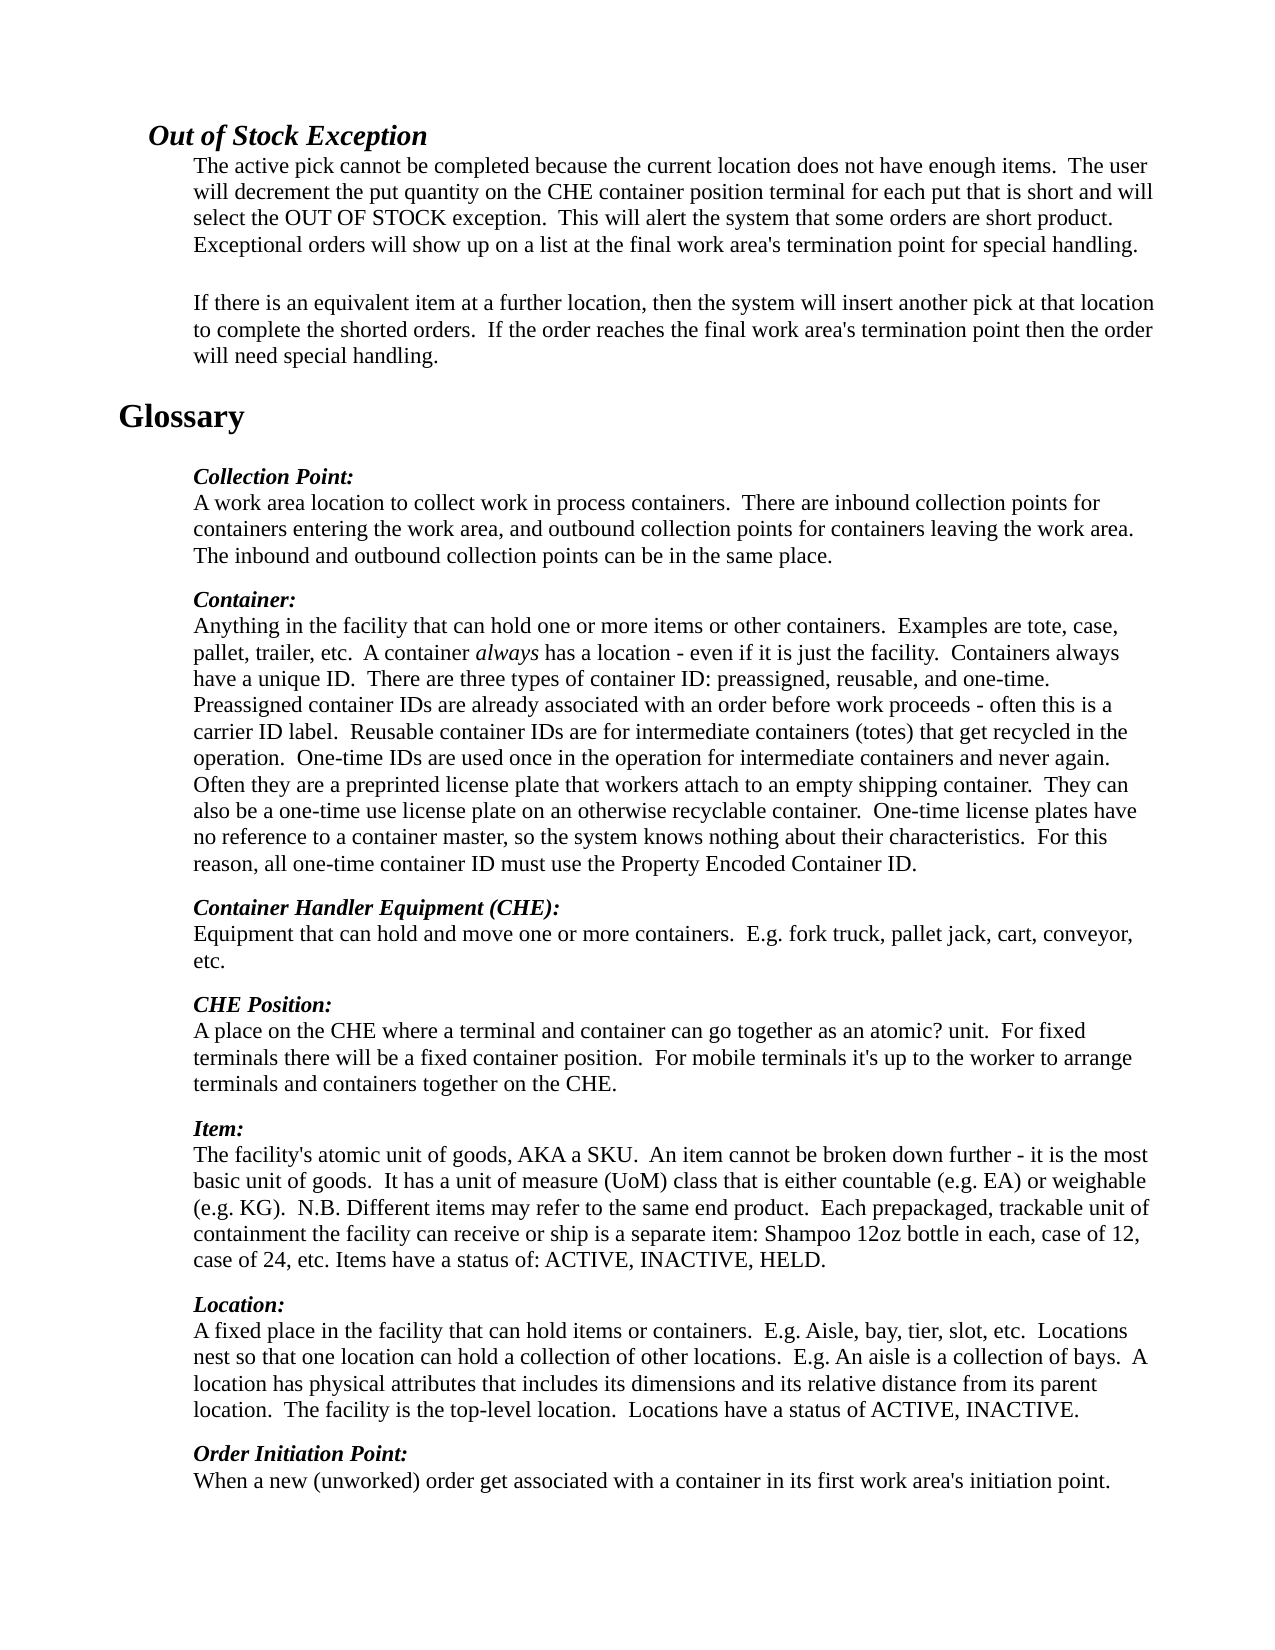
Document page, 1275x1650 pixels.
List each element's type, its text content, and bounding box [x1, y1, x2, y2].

text A place on the CHE where a terminal and container can go together as an atomic? unit. For fixed terminals there will be a fixed container position. For mobile terminals it's up to the worker to arrange terminals and containers together on the CHE. [193, 1017, 1157, 1097]
subtitle Container Handler Equipment (CHE): [193, 894, 1157, 920]
subtitle Container: [193, 586, 1157, 612]
subtitle CHE Position: [193, 991, 1157, 1017]
text When a new (unworked) order get associated with a container in its first work area's initiation point. [193, 1467, 1157, 1493]
text A fixed place in the facility that can hold items or containers. E.g. Aisle, bay, tier, slot, etc. Locations nest so that one location can hold a collection of other locations. E.g. An aisle is a collection of bays. A location has physical attributes that includes its dimensions and its relative distance from its parent location. The facility is the top-level location. Locations have a status of ACTIVE, INACTIVE. [193, 1317, 1157, 1422]
subtitle Glossary [118, 397, 1157, 435]
subtitle Item: [193, 1114, 1157, 1141]
text A work area location to collect work in process containers. There are inbound collection points for containers entering the work area, and outbound collection points for containers leaving the work area. The inbound and outbound collection points can be in the same place. [193, 489, 1157, 568]
subtitle Location: [193, 1291, 1157, 1317]
text Equipment that can hold and move one or more containers. E.g. fork truck, pallet jack, cart, conveyor, etc. [193, 920, 1157, 973]
subtitle Out of Stock Exception [148, 118, 1157, 152]
subtitle Order Initiation Point: [193, 1441, 1157, 1467]
subtitle Collection Point: [193, 463, 1157, 489]
text If there is an equivalent item at a further location, then the system will insert another pick at that location to complete the shorted orders. If the order reaches the final work area's termination point then the order will need special handling. [193, 289, 1157, 368]
text The facility's atomic unit of goods, AKA a SKU. An item cannot be broken down further - it is the most basic unit of goods. It has a unit of measure (UoM) class that is either countable (e.g. EA) or weighable (e.g. KG). N.B. Different items may refer to the same end product. Each prepackaged, trackable unit of containment the facility can receive or ship is a separate item: Shampoo 12oz bottle in each, case of 12, case of 24, etc. Items have a status of: ACTIVE, INACTIVE, HELD. [193, 1141, 1157, 1273]
text Anything in the facility that can hold one or more items or other containers. Examples are tote, case, pallet, trailer, etc. A container always has a location - even if it is just the facility. Containers always have a unique ID. There are three types of container ID: preassigned, reusable, and one-time. Preassigned container IDs are already associated with an order before work proceeds - often this is a carrier ID label. Reusable container IDs are for intermediate containers (totes) that get recycled in the operation. One-time IDs are used once in the operation for intermediate containers and never again. Often they are a preprinted license plate that workers attach to an empty shipping container. They can also be a one-time use license plate on an otherwise recyclable container. One-time license plates have no reference to a container master, so the system knows nothing about their characteristics. For this reason, all one-time container ID must use the Property Encoded Container ID. [193, 612, 1157, 876]
text The active pick cannot be completed because the current location does not have enough items. The user will decrement the put quantity on the CHE container position terminal for each put that is short and will select the OUT OF STOCK exception. This will alert the system that some orders are short product. Exceptional orders will show up on a list at the final work area's termination point for special handling. [193, 152, 1157, 257]
